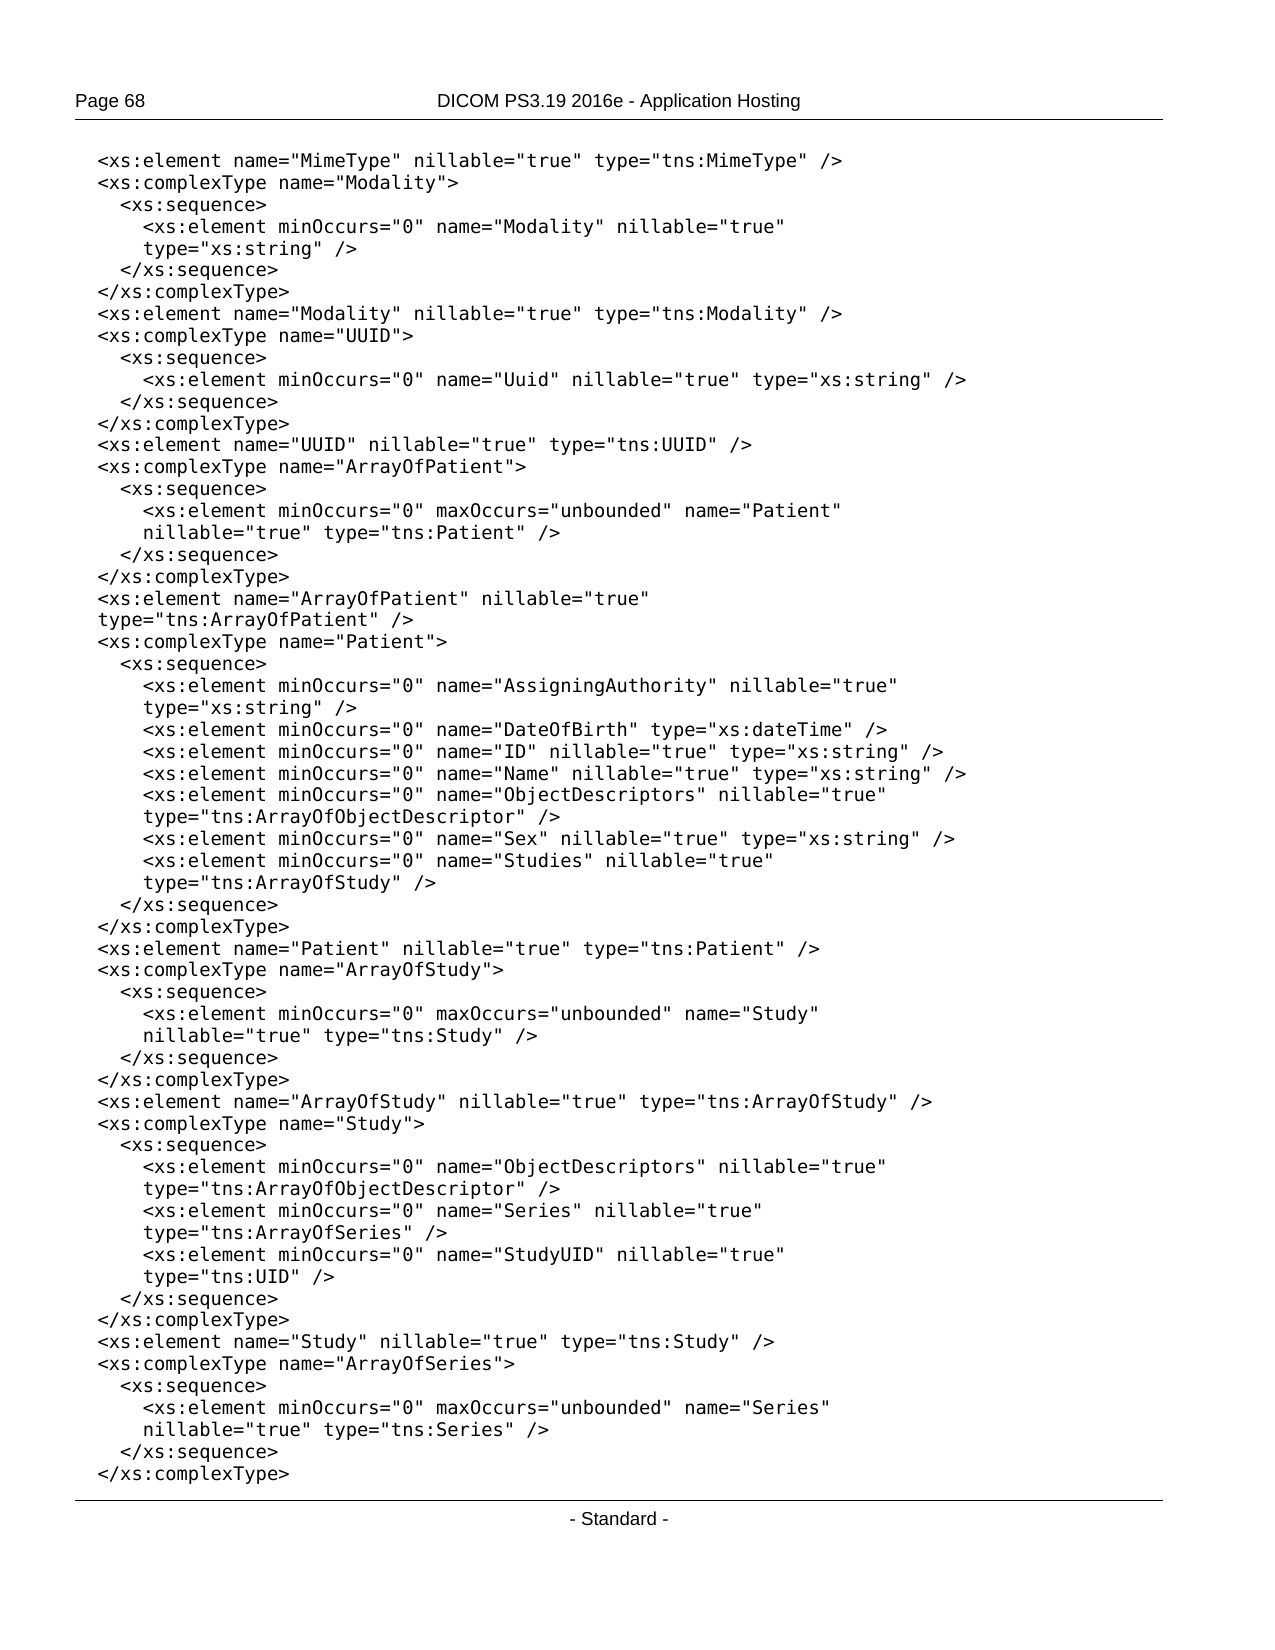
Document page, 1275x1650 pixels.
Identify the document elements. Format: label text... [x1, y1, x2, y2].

text <xs:element name="MimeType" nillable="true" type="tns:MimeType" /> <xs:complexType name="Modality"> <xs:sequence> <xs:element minOccurs="0" name="Modality" nillable="true" type="xs:string" /> </xs:sequence> </xs:complexType> <xs:element name="Modality" nillable="true" type="tns:Modality" /> <xs:complexType name="UUID"> <xs:sequence> <xs:element minOccurs="0" name="Uuid" nillable="true" type="xs:string" /> </xs:sequence> </xs:complexType> <xs:element name="UUID" nillable="true" type="tns:UUID" /> <xs:complexType name="ArrayOfPatient"> <xs:sequence> <xs:element minOccurs="0" maxOccurs="unbounded" name="Patient" nillable="true" type="tns:Patient" /> </xs:sequence> </xs:complexType> <xs:element name="ArrayOfPatient" nillable="true" type="tns:ArrayOfPatient" /> <xs:complexType name="Patient"> <xs:sequence> <xs:element minOccurs="0" name="AssigningAuthority" nillable="true" type="xs:string" /> <xs:element minOccurs="0" name="DateOfBirth" type="xs:dateTime" /> <xs:element minOccurs="0" name="ID" nillable="true" type="xs:string" /> <xs:element minOccurs="0" name="Name" nillable="true" type="xs:string" /> <xs:element minOccurs="0" name="ObjectDescriptors" nillable="true" type="tns:ArrayOfObjectDescriptor" /> <xs:element minOccurs="0" name="Sex" nillable="true" type="xs:string" /> <xs:element minOccurs="0" name="Studies" nillable="true" type="tns:ArrayOfStudy" /> </xs:sequence> </xs:complexType> <xs:element name="Patient" nillable="true" type="tns:Patient" /> <xs:complexType name="ArrayOfStudy"> <xs:sequence> <xs:element minOccurs="0" maxOccurs="unbounded" name="Study" nillable="true" type="tns:Study" /> </xs:sequence> </xs:complexType> <xs:element name="ArrayOfStudy" nillable="true" type="tns:ArrayOfStudy" /> <xs:complexType name="Study"> <xs:sequence> <xs:element minOccurs="0" name="ObjectDescriptors" nillable="true" type="tns:ArrayOfObjectDescriptor" /> <xs:element minOccurs="0" name="Series" nillable="true" type="tns:ArrayOfSeries" /> <xs:element minOccurs="0" name="StudyUID" nillable="true" type="tns:UID" /> </xs:sequence> </xs:complexType> <xs:element name="Study" nillable="true" type="tns:Study" /> <xs:complexType name="ArrayOfSeries"> <xs:sequence> <xs:element minOccurs="0" maxOccurs="unbounded" name="Series" nillable="true" type="tns:Series" /> </xs:sequence> </xs:complexType> [75, 150, 1162, 1484]
